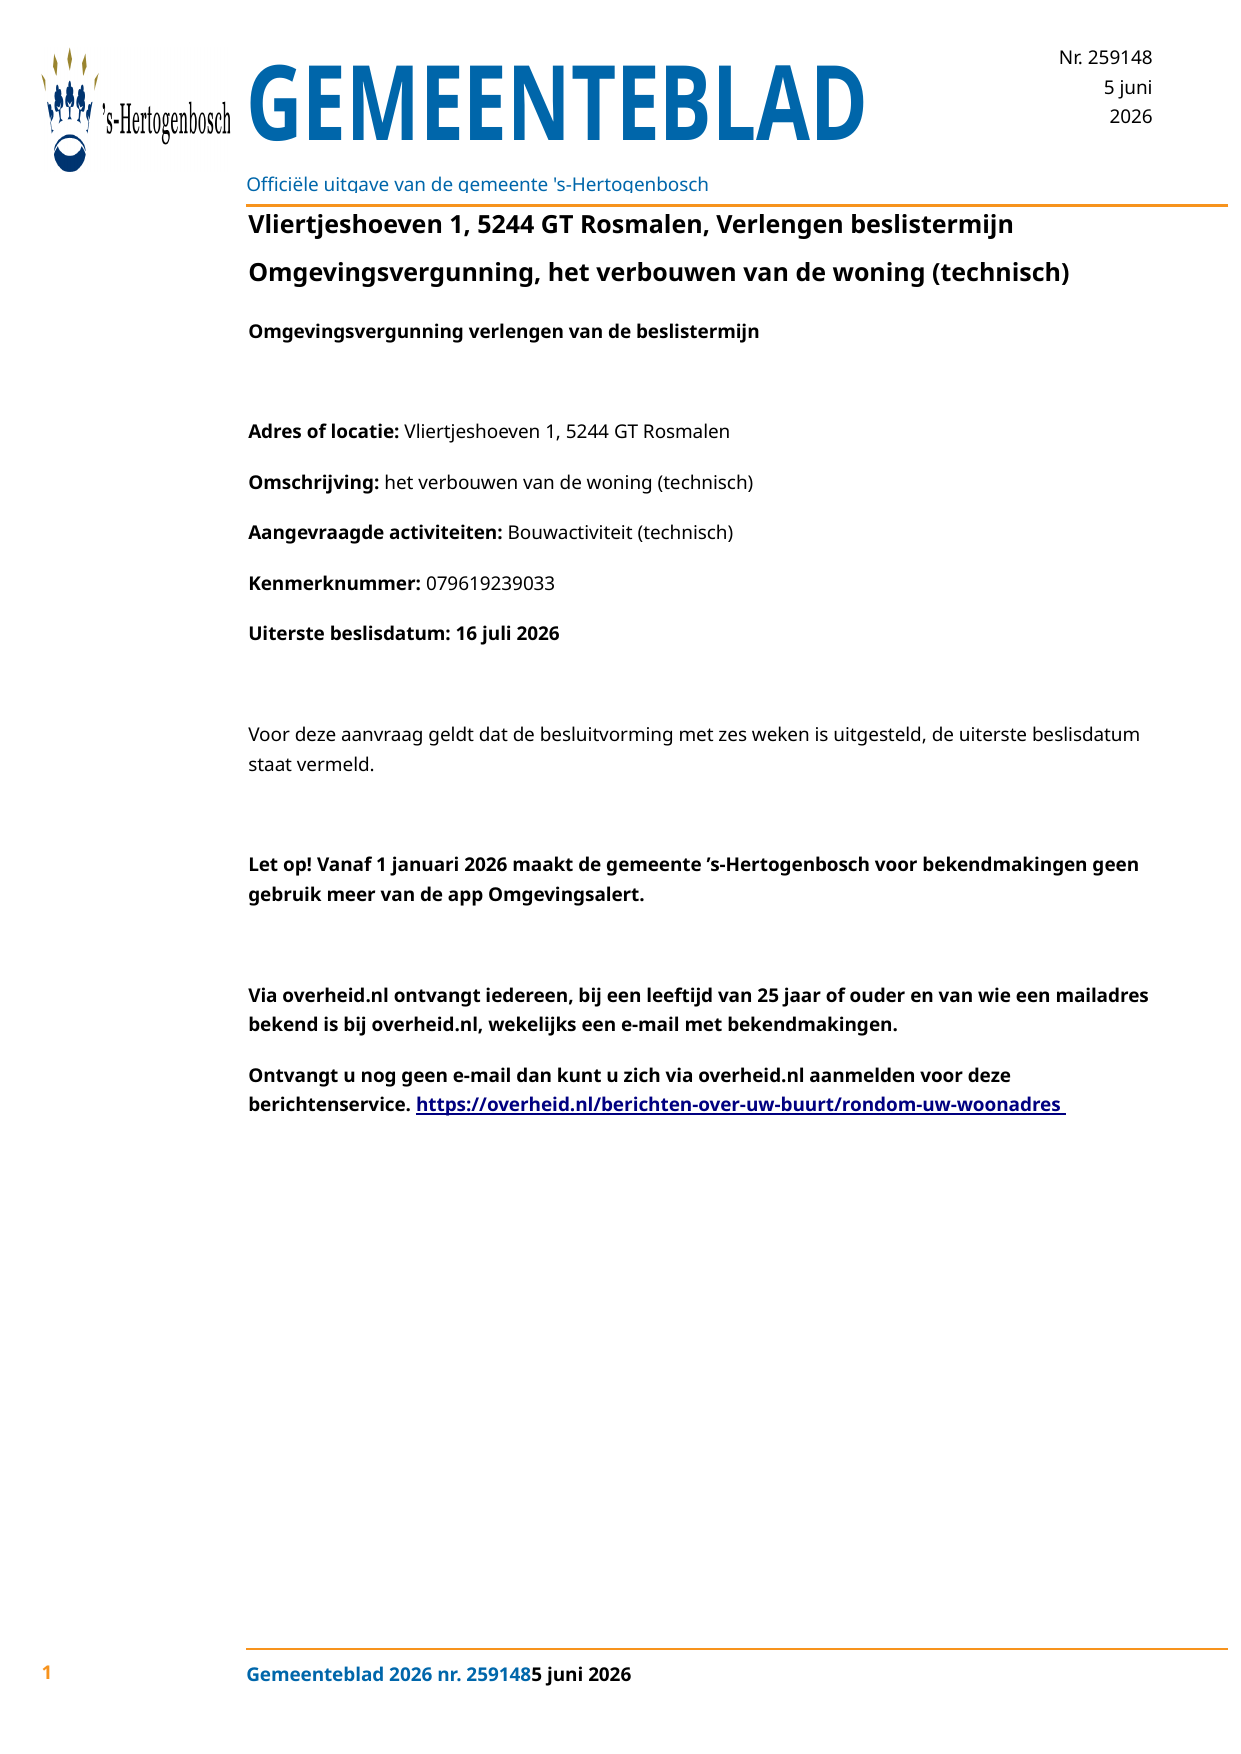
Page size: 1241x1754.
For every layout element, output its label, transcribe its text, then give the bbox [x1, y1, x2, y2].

text Omschrijving: het verbouwen van de woning (technisch) [248, 469, 1152, 495]
text Via overheid.nl ontvangt iedereen, bij een leeftijd van 25 jaar of ouder en van wie een mailadres bekend is bij overheid.nl, wekelijks een e-mail met bekendmakingen. [248, 982, 1152, 1037]
text Uiterste beslisdatum: 16 juli 2026 [248, 620, 1152, 646]
text Omgevingsvergunning verlengen van de beslistermijn [248, 318, 1152, 344]
text Voor deze aanvraag geldt dat de besluitvorming met zes weken is uitgesteld, de uiterste beslisdatum staat vermeld. [248, 721, 1152, 777]
text Vliertjeshoeven 1, 5244 GT Rosmalen, Verlengen beslistermijn Omgevingsvergunning, het verbouwen van de woning (technisch) [248, 207, 1152, 288]
text Adres of locatie: Vliertjeshoeven 1, 5244 GT Rosmalen [248, 419, 1152, 444]
text Ontvangt u nog geen e-mail dan kunt u zich via overheid.nl aanmelden voor deze berichtenservice. https://overheid.nl/berichten-over-uw-buurt/rondom-uw-woonadres [248, 1062, 1152, 1117]
text Kenmerknummer: 079619239033 [248, 570, 1152, 596]
text Let op! Vanaf 1 januari 2026 maakt de gemeente ’s-Hertogenbosch voor bekendmakingen geen gebruik meer van de app Omgevingsalert. [248, 852, 1152, 907]
picture [41, 47, 231, 172]
text Aangevraagde activiteiten: Bouwactiviteit (technisch) [248, 519, 1152, 545]
